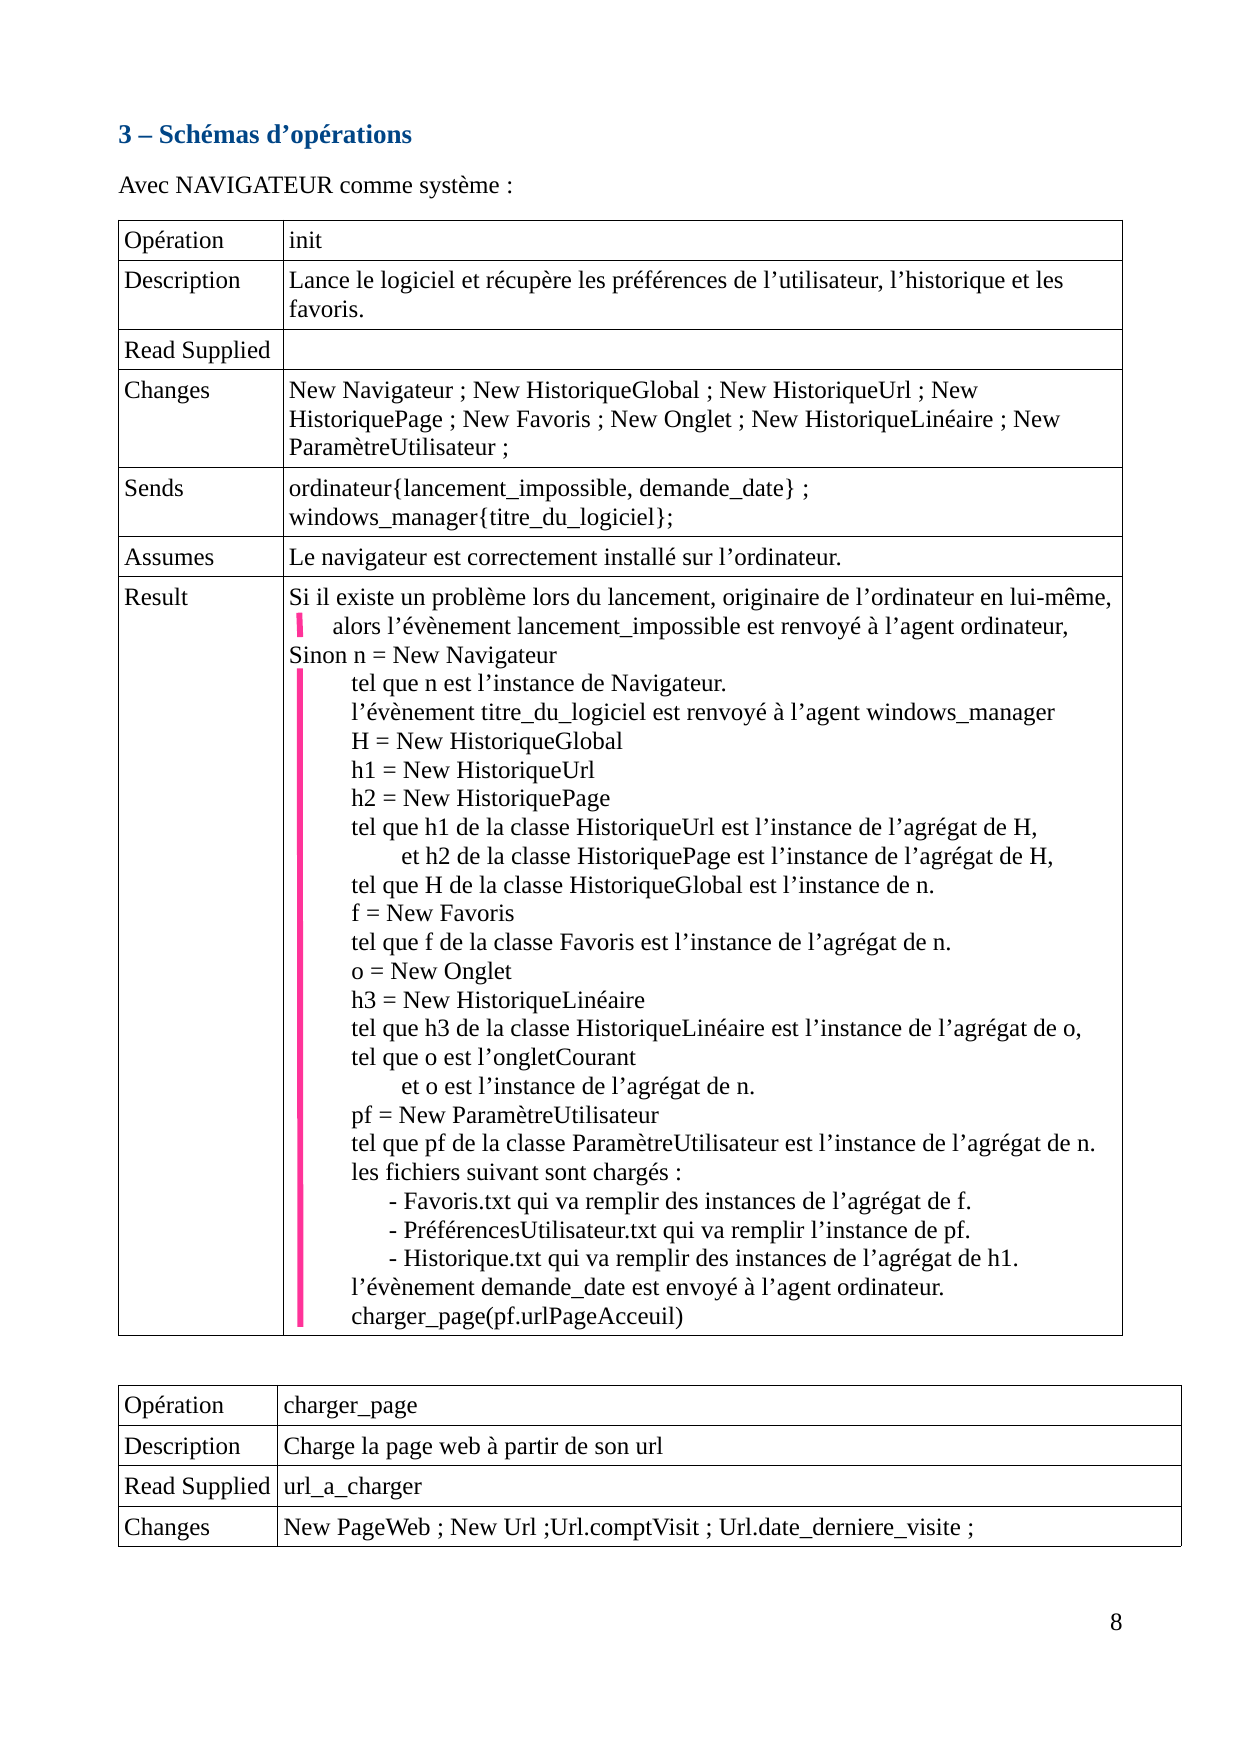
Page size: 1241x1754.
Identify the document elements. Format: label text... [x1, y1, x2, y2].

table_cell Changes [119, 1507, 277, 1546]
table_cell Si il existe un problème lors du lancement, originaire de l’ordinateur en lui-même, alors l’évènement lancement_impossible est renvoyé à l’agent ordinateur, Sinon n = New Navigateur tel que n est l’instance de Navigateur. l’évènement titre_du_logiciel est renvoyé à l’agent windows_manager H = New HistoriqueGlobal h1 = New HistoriqueUrl h2 = New HistoriquePage tel que h1 de la classe HistoriqueUrl est l’instance de l’agrégat de H, et h2 de la classe HistoriquePage est l’instance de l’agrégat de H, tel que H de la classe HistoriqueGlobal est l’instance de n. f = New Favoris tel que f de la classe Favoris est l’instance de l’agrégat de n. o = New Onglet h3 = New HistoriqueLinéaire tel que h3 de la classe HistoriqueLinéaire est l’instance de l’agrégat de o, tel que o est l’ongletCourant et o est l’instance de l’agrégat de n. pf = New ParamètreUtilisateur tel que pf de la classe ParamètreUtilisateur est l’instance de l’agrégat de n. les fichiers suivant sont chargés : - Favoris.txt qui va remplir des instances de l’agrégat de f. - PréférencesUtilisateur.txt qui va remplir l’instance de pf. - Historique.txt qui va remplir des instances de l’agrégat de h1. l’évènement demande_date est envoyé à l’agent ordinateur. charger_page(pf.urlPageAcceuil) [284, 577, 1122, 1335]
text 3 – Schémas d’opérations [118, 118, 1122, 149]
table_header Opération [119, 1386, 277, 1425]
table_cell Charge la page web à partir de son url [278, 1426, 1181, 1465]
table_cell Description [119, 261, 283, 329]
table_cell New Navigateur ; New HistoriqueGlobal ; New HistoriqueUrl ; New HistoriquePage ; New Favoris ; New Onglet ; New HistoriqueLinéaire ; New ParamètreUtilisateur ; [284, 370, 1122, 467]
table_cell [284, 330, 1122, 369]
table_cell Read Supplied [119, 330, 283, 369]
table_cell Result [119, 577, 283, 1335]
table_header init [284, 221, 1122, 260]
table_header Opération [119, 221, 283, 260]
table_cell Description [119, 1426, 277, 1465]
table_cell Sends [119, 468, 283, 536]
table_cell Lance le logiciel et récupère les préférences de l’utilisateur, l’historique et les favoris. [284, 261, 1122, 329]
table_header charger_page [278, 1386, 1181, 1425]
table_cell ordinateur{lancement_impossible, demande_date} ; windows_manager{titre_du_logiciel}; [284, 468, 1122, 536]
table_cell Changes [119, 370, 283, 467]
table_cell Le navigateur est correctement installé sur l’ordinateur. [284, 537, 1122, 576]
table_cell url_a_charger [278, 1466, 1181, 1506]
text Avec NAVIGATEUR comme système : [118, 170, 1122, 199]
table_cell New PageWeb ; New Url ;Url.comptVisit ; Url.date_derniere_visite ; [278, 1507, 1181, 1546]
table_cell Assumes [119, 537, 283, 576]
table_cell Read Supplied [119, 1466, 277, 1506]
